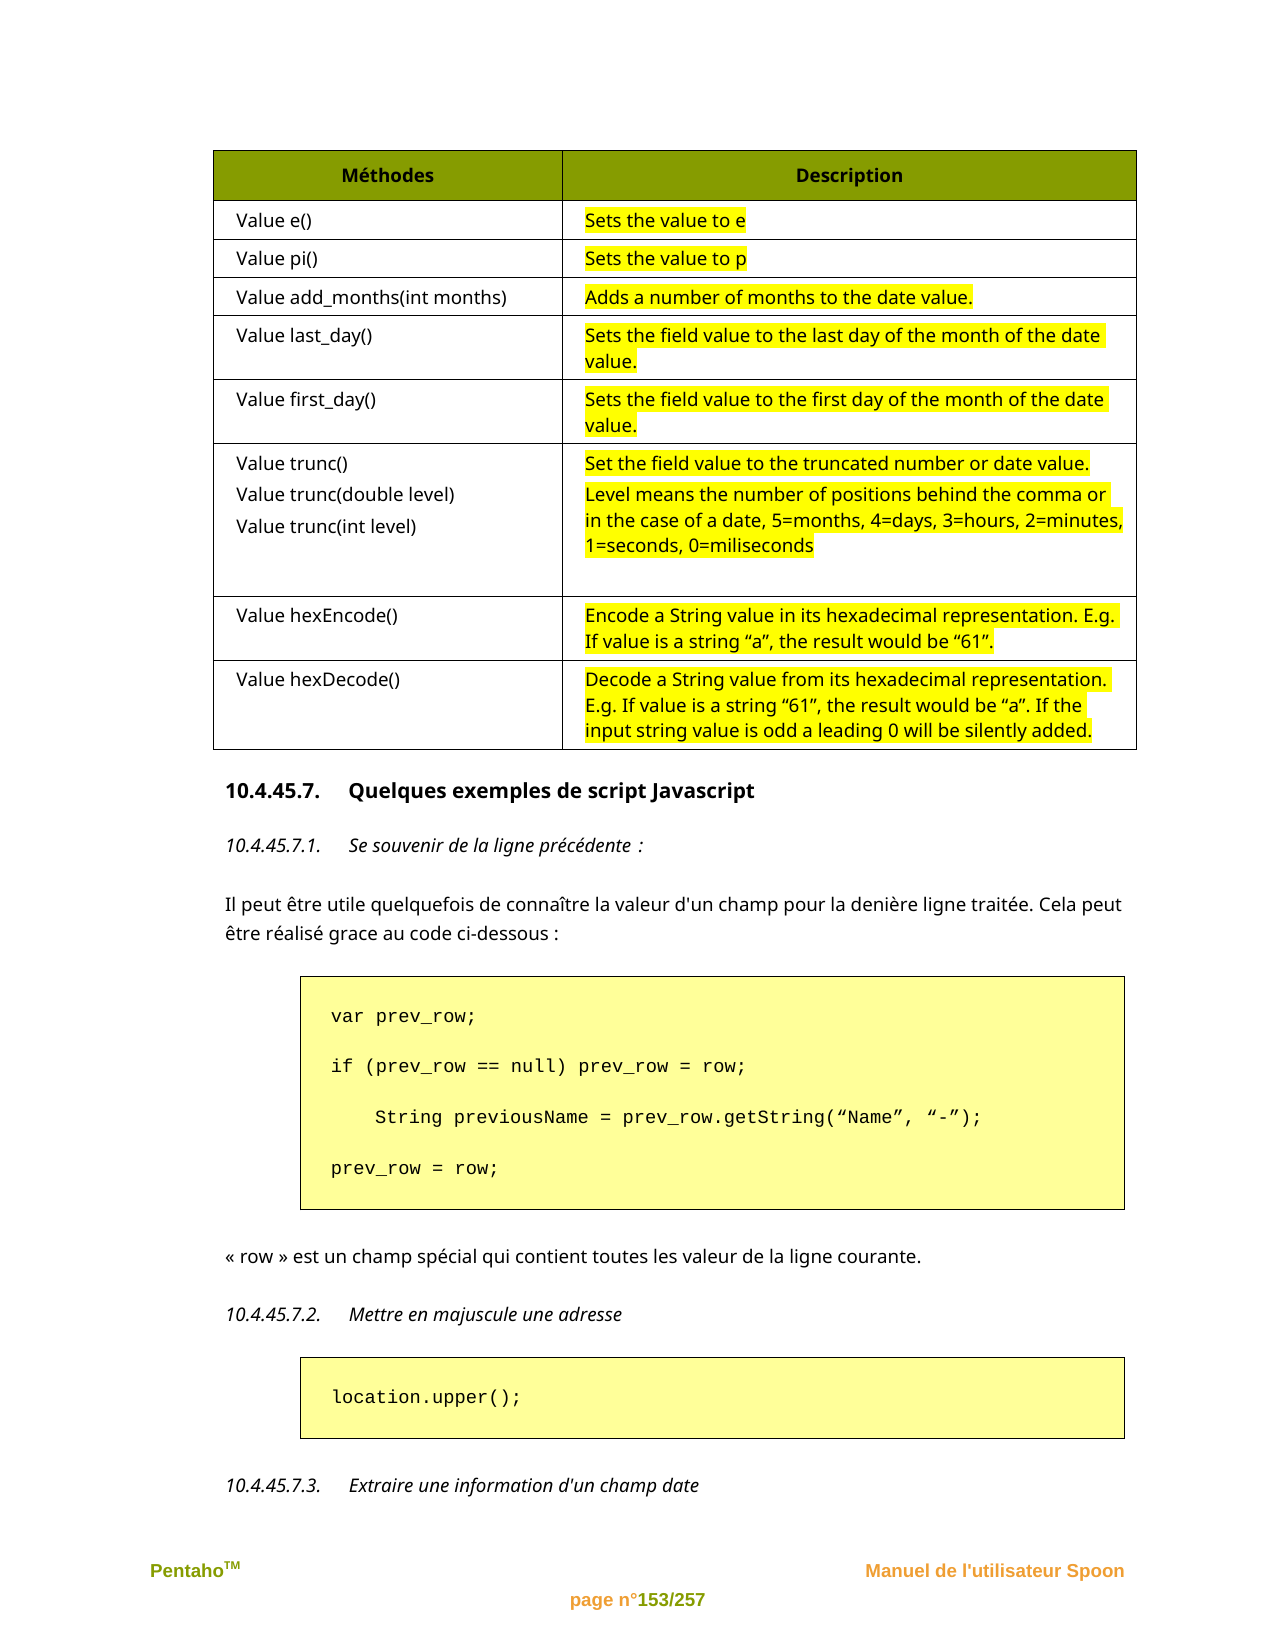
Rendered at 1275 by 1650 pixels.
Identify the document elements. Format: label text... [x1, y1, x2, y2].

table_cell Adds a number of months to the date value. [563, 278, 1136, 315]
table_cell Sets the field value to the last day of the month of the date value. [563, 316, 1136, 379]
table_cell Encode a String value in its hexadecimal representation. E.g. If value is a string “a”, the result would be “61”. [563, 597, 1136, 660]
table_cell Value first_day() [214, 380, 562, 443]
table_cell Value e() [214, 201, 562, 238]
table_cell Set the field value to the truncated number or date value. Level means the number of positions behind the comma or in the case of a date, 5=months, 4=days, 3=hours, 2=minutes, 1=seconds, 0=miliseconds [563, 444, 1136, 596]
table_cell Value pi() [214, 240, 562, 277]
table_cell Value hexEncode() [214, 597, 562, 660]
text var prev_row; [301, 977, 1124, 1027]
text Il peut être utile quelquefois de connaître la valeur d'un champ pour la denière ligne traitée. Cela peut être réalisé grace au code ci-dessous : [225, 888, 1125, 946]
subtitle Extraire une information d'un champ date [225, 1469, 1125, 1498]
table_cell Value hexDecode() [214, 661, 562, 749]
table_cell Value trunc() Value trunc(double level) Value trunc(int level) [214, 444, 562, 596]
text « row » est un champ spécial qui contient toutes les valeur de la ligne courante. [225, 1240, 1125, 1269]
table_cell Sets the value to e [563, 201, 1136, 238]
text if (prev_row == null) prev_row = row; [301, 1027, 1124, 1077]
table_cell Value last_day() [214, 316, 562, 379]
table_header Méthodes [214, 151, 562, 200]
text prev_row = row; [301, 1128, 1124, 1209]
subtitle Quelques exemples de script Javascript [225, 775, 1125, 804]
table_cell Value add_months(int months) [214, 278, 562, 315]
table_cell Sets the field value to the first day of the month of the date value. [563, 380, 1136, 443]
table_header Description [563, 151, 1136, 200]
table_cell Decode a String value from its hexadecimal representation. E.g. If value is a string “61”, the result would be “a”. If the input string value is odd a leading 0 will be silently added. [563, 661, 1136, 749]
text String previousName = prev_row.getString(“Name”, “-”); [301, 1077, 1124, 1128]
table_cell Sets the value to p [563, 240, 1136, 277]
text location.upper(); [301, 1358, 1124, 1438]
subtitle Se souvenir de la ligne précédente : [225, 829, 1125, 858]
subtitle Mettre en majuscule une adresse [225, 1298, 1125, 1328]
